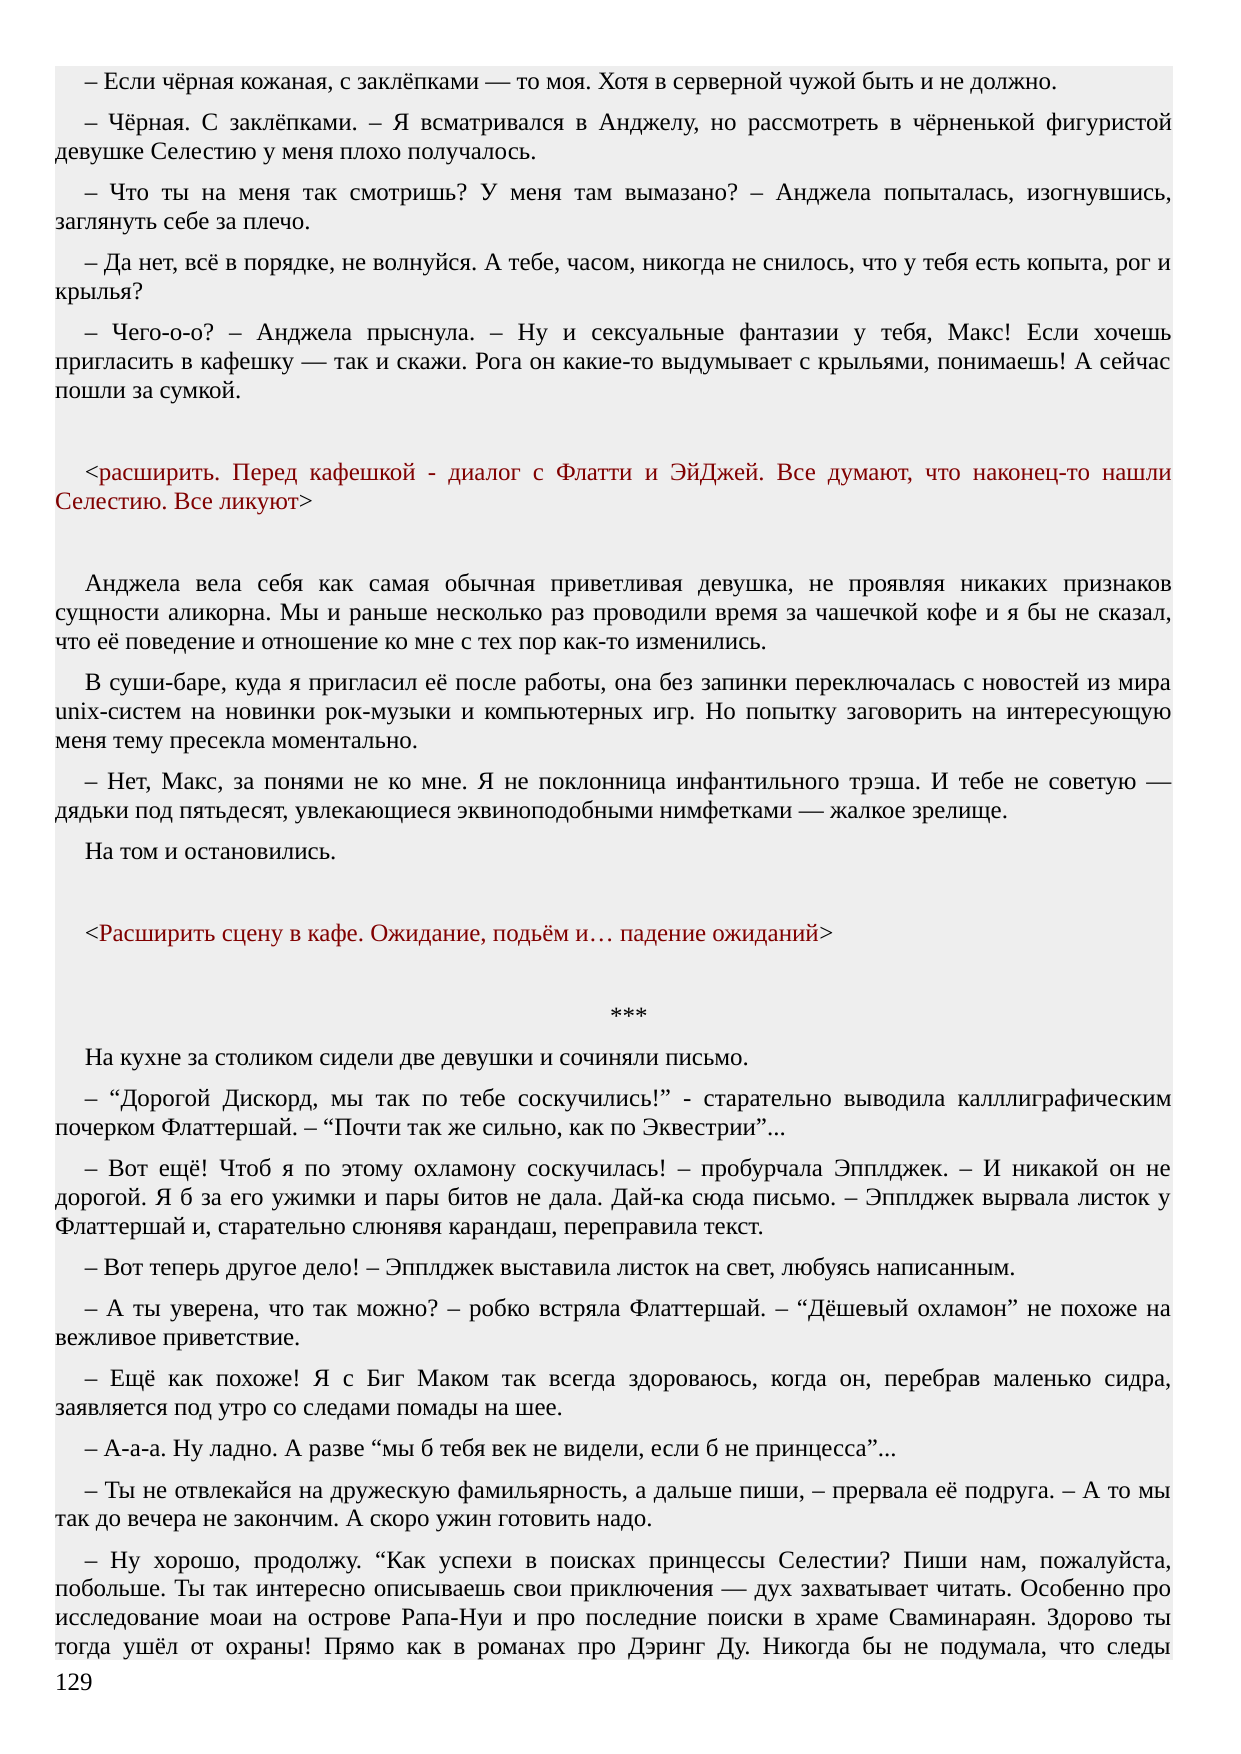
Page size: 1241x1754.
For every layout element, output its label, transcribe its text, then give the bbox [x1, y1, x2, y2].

text На том и остановились. [55, 836, 1173, 865]
text – Вот теперь другое дело! – Эпплджек выставила листок на свет, любуясь написанным. [55, 1252, 1173, 1281]
text – Чего-о-о? – Анджела прыснула. – Ну и сексуальные фантазии у тебя, Макс! Если хочешь пригласить в кафешку — так и скажи. Рога он какие-то выдумывает с крыльями, понимаешь! А сейчас пошли за сумкой. [55, 317, 1173, 403]
text На кухне за столиком сидели две девушки и сочиняли письмо. [55, 1042, 1173, 1071]
text – Ты не отвлекайся на дружескую фамильярность, а дальше пиши, – прервала её подруга. – А то мы так до вечера не закончим. А скоро ужин готовить надо. [55, 1475, 1173, 1532]
text <Расширить сцену в кафе. Ожидание, подьём и… падение ожиданий> [55, 918, 1173, 947]
text Анджела вела себя как самая обычная приветливая девушка, не проявляя никаких признаков сущности аликорна. Мы и раньше несколько раз проводили время за чашечкой кофе и я бы не сказал, что её поведение и отношение ко мне с тех пор как-то изменились. [55, 568, 1173, 655]
text – Да нет, всё в порядке, не волнуйся. А тебе, часом, никогда не снилось, что у тебя есть копыта, рог и крылья? [55, 247, 1173, 305]
text – Чёрная. С заклёпками. – Я всматривался в Анджелу, но рассмотреть в чёрненькой фигуристой девушке Селестию у меня плохо получалось. [55, 107, 1173, 165]
text – Нет, Макс, за понями не ко мне. Я не поклонница инфантильного трэша. И тебе не советую — дядьки под пятьдесят, увлекающиеся эквиноподобными нимфетками — жалкое зрелище. [55, 766, 1173, 823]
text – Ну хорошо, продолжу. “Как успехи в поисках принцессы Селестии? Пиши нам, пожалуйста, побольше. Ты так интересно описываешь свои приключения — дух захватывает читать. Особенно про исследование моаи на острове Рапа-Нуи и про последние поиски в храме Сваминараян. Здорово ты тогда ушёл от охраны! Прямо как в романах про Дэринг Ду. Никогда бы не подумала, что следы [55, 1545, 1173, 1660]
text – “Дорогой Дискорд, мы так по тебе соскучились!” - старательно выводила калллиграфическим почерком Флаттершай. – “Почти так же сильно, как по Эквестрии”... [55, 1083, 1173, 1141]
text – Что ты на меня так смотришь? У меня там вымазано? – Анджела попыталась, изогнувшись, заглянуть себе за плечо. [55, 177, 1173, 235]
text <расширить. Перед кафешкой - диалог с Флатти и ЭйДжей. Все думают, что наконец-то нашли Селестию. Все ликуют> [55, 457, 1173, 515]
text – А-а-а. Ну ладно. А разве “мы б тебя век не видели, если б не принцесса”... [55, 1433, 1173, 1462]
text – Вот ещё! Чтоб я по этому охламону соскучилась! – пробурчала Эпплджек. – И никакой он не дорогой. Я б за его ужимки и пары битов не дала. Дай-ка сюда письмо. – Эпплджек вырвала листок у Флаттершай и, старательно слюнявя карандаш, переправила текст. [55, 1153, 1173, 1240]
text – А ты уверена, что так можно? – робко встряла Флаттершай. – “Дёшевый охламон” не похоже на вежливое приветствие. [55, 1293, 1173, 1351]
text – Ещё как похоже! Я с Биг Маком так всегда здороваюсь, когда он, перебрав маленько сидра, заявляется под утро со следами помады на шее. [55, 1363, 1173, 1421]
text В суши-баре, куда я пригласил её после работы, она без запинки переключалась с новостей из мира unix-систем на новинки рок-музыки и компьютерных игр. Но попытку заговорить на интересующую меня тему пресекла моментально. [55, 667, 1173, 753]
text *** [55, 1001, 1173, 1030]
text – Если чёрная кожаная, с заклёпками — то моя. Хотя в серверной чужой быть и не должно. [55, 66, 1173, 95]
